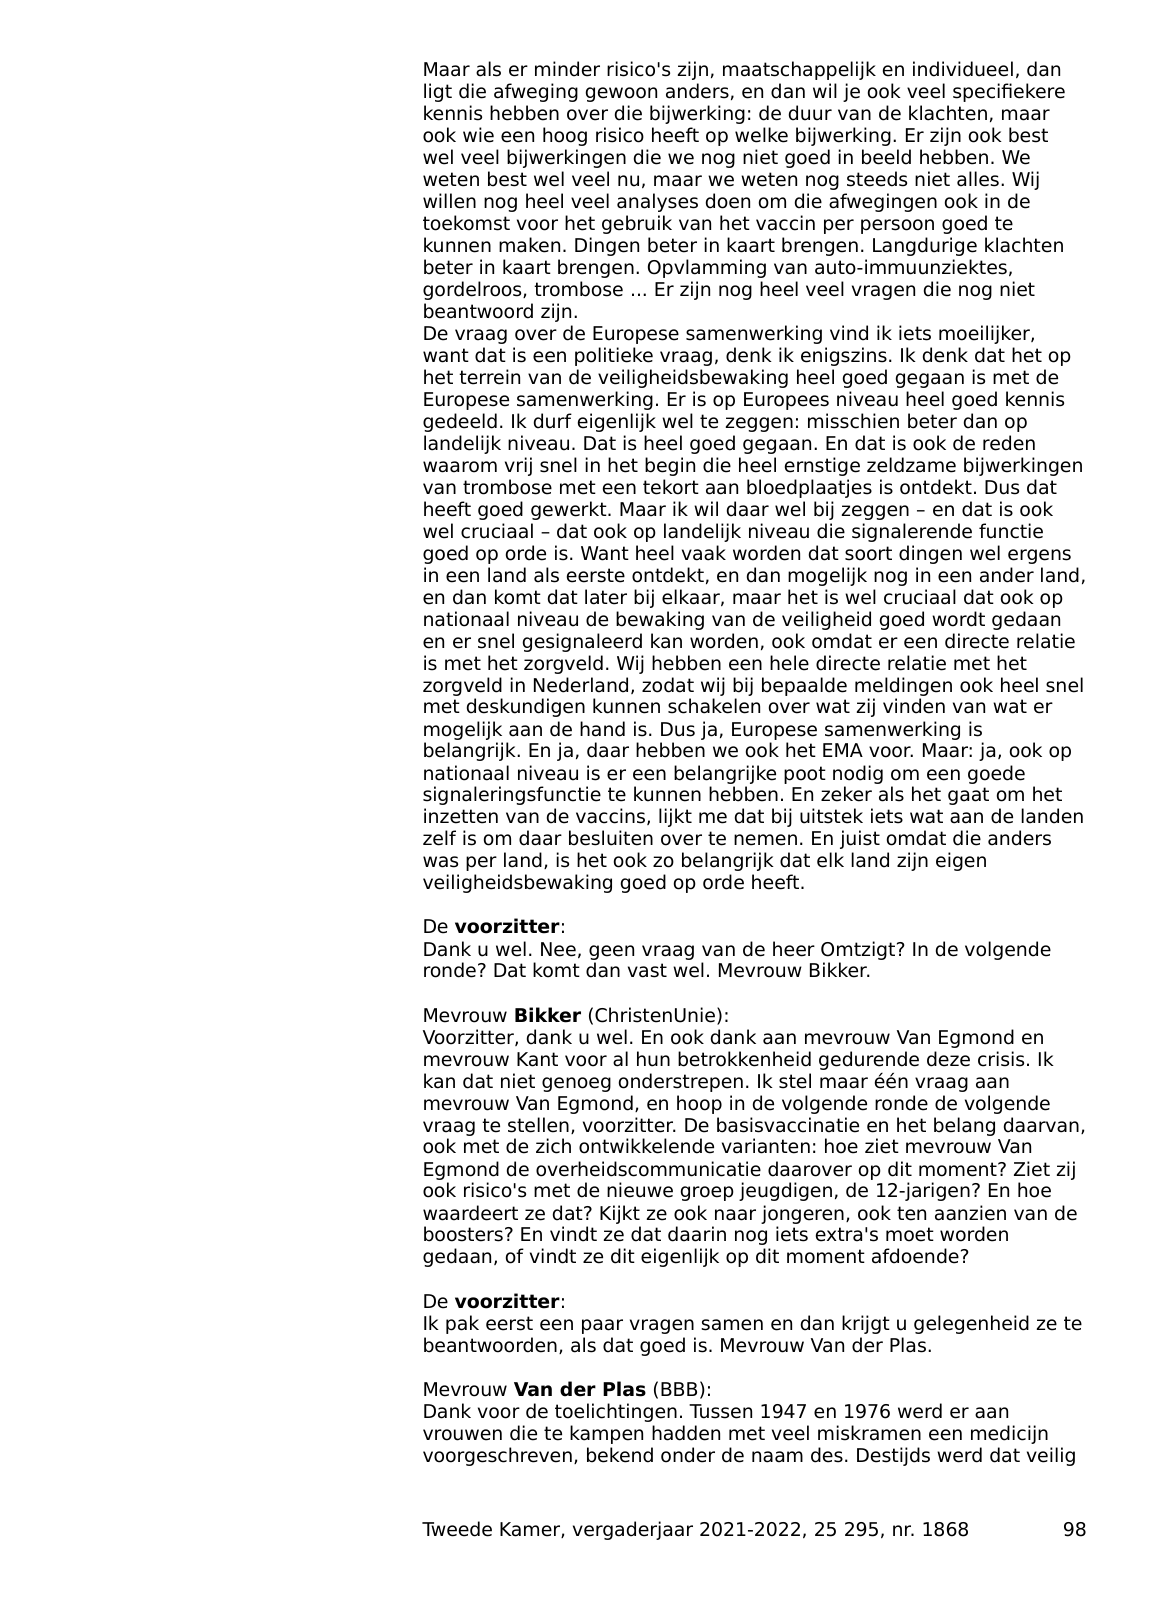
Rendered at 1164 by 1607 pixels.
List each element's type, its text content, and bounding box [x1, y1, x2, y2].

text Dank voor de toelichtingen. Tussen 1947 en 1976 werd er aan vrouwen die te kampen hadden met veel miskramen een medicijn voorgeschreven, bekend onder de naam des. Destijds werd dat veilig [422, 1401, 1087, 1467]
text Mevrouw Van der Plas (BBB): [422, 1379, 1087, 1401]
text De voorzitter: [422, 916, 1087, 938]
text De voorzitter: [422, 1291, 1087, 1312]
text Mevrouw Bikker (ChristenUnie): [422, 1004, 1087, 1027]
text Dank u wel. Nee, geen vraag van de heer Omtzigt? In de volgende ronde? Dat komt dan vast wel. Mevrouw Bikker. [422, 938, 1087, 982]
text Voorzitter, dank u wel. En ook dank aan mevrouw Van Egmond en mevrouw Kant voor al hun betrokkenheid gedurende deze crisis. Ik kan dat niet genoeg onderstrepen. Ik stel maar één vraag aan mevrouw Van Egmond, en hoop in de volgende ronde de volgende vraag te stellen, voorzitter. De basisvaccinatie en het belang daarvan, ook met de zich ontwikkelende varianten: hoe ziet mevrouw Van Egmond de overheidscommunicatie daarover op dit moment? Ziet zij ook risico's met de nieuwe groep jeugdigen, de 12-jarigen? En hoe waardeert ze dat? Kijkt ze ook naar jongeren, ook ten aanzien van de boosters? En vindt ze dat daarin nog iets extra's moet worden gedaan, of vindt ze dit eigenlijk op dit moment afdoende? [422, 1027, 1087, 1268]
text Maar als er minder risico's zijn, maatschappelijk en individueel, dan ligt die afweging gewoon anders, en dan wil je ook veel specifiekere kennis hebben over die bijwerking: de duur van de klachten, maar ook wie een hoog risico heeft op welke bijwerking. Er zijn ook best wel veel bijwerkingen die we nog niet goed in beeld hebben. We weten best wel veel nu, maar we weten nog steeds niet alles. Wij willen nog heel veel analyses doen om die afwegingen ook in de toekomst voor het gebruik van het vaccin per persoon goed te kunnen maken. Dingen beter in kaart brengen. Langdurige klachten beter in kaart brengen. Opvlamming van auto-immuunziektes, gordelroos, trombose ... Er zijn nog heel veel vragen die nog niet beantwoord zijn. [422, 59, 1087, 323]
text De vraag over de Europese samenwerking vind ik iets moeilijker, want dat is een politieke vraag, denk ik enigszins. Ik denk dat het op het terrein van de veiligheidsbewaking heel goed gegaan is met de Europese samenwerking. Er is op Europees niveau heel goed kennis gedeeld. Ik durf eigenlijk wel te zeggen: misschien beter dan op landelijk niveau. Dat is heel goed gegaan. En dat is ook de reden waarom vrij snel in het begin die heel ernstige zeldzame bijwerkingen van trombose met een tekort aan bloedplaatjes is ontdekt. Dus dat heeft goed gewerkt. Maar ik wil daar wel bij zeggen – en dat is ook wel cruciaal – dat ook op landelijk niveau die signalerende functie goed op orde is. Want heel vaak worden dat soort dingen wel ergens in een land als eerste ontdekt, en dan mogelijk nog in een ander land, en dan komt dat later bij elkaar, maar het is wel cruciaal dat ook op nationaal niveau de bewaking van de veiligheid goed wordt gedaan en er snel gesignaleerd kan worden, ook omdat er een directe relatie is met het zorgveld. Wij hebben een hele directe relatie met het zorgveld in Nederland, zodat wij bij bepaalde meldingen ook heel snel met deskundigen kunnen schakelen over wat zij vinden van wat er mogelijk aan de hand is. Dus ja, Europese samenwerking is belangrijk. En ja, daar hebben we ook het EMA voor. Maar: ja, ook op nationaal niveau is er een belangrijke poot nodig om een goede signaleringsfunctie te kunnen hebben. En zeker als het gaat om het inzetten van de vaccins, lijkt me dat bij uitstek iets wat aan de landen zelf is om daar besluiten over te nemen. En juist omdat die anders was per land, is het ook zo belangrijk dat elk land zijn eigen veiligheidsbewaking goed op orde heeft. [422, 323, 1087, 894]
text Ik pak eerst een paar vragen samen en dan krijgt u gelegenheid ze te beantwoorden, als dat goed is. Mevrouw Van der Plas. [422, 1312, 1087, 1356]
